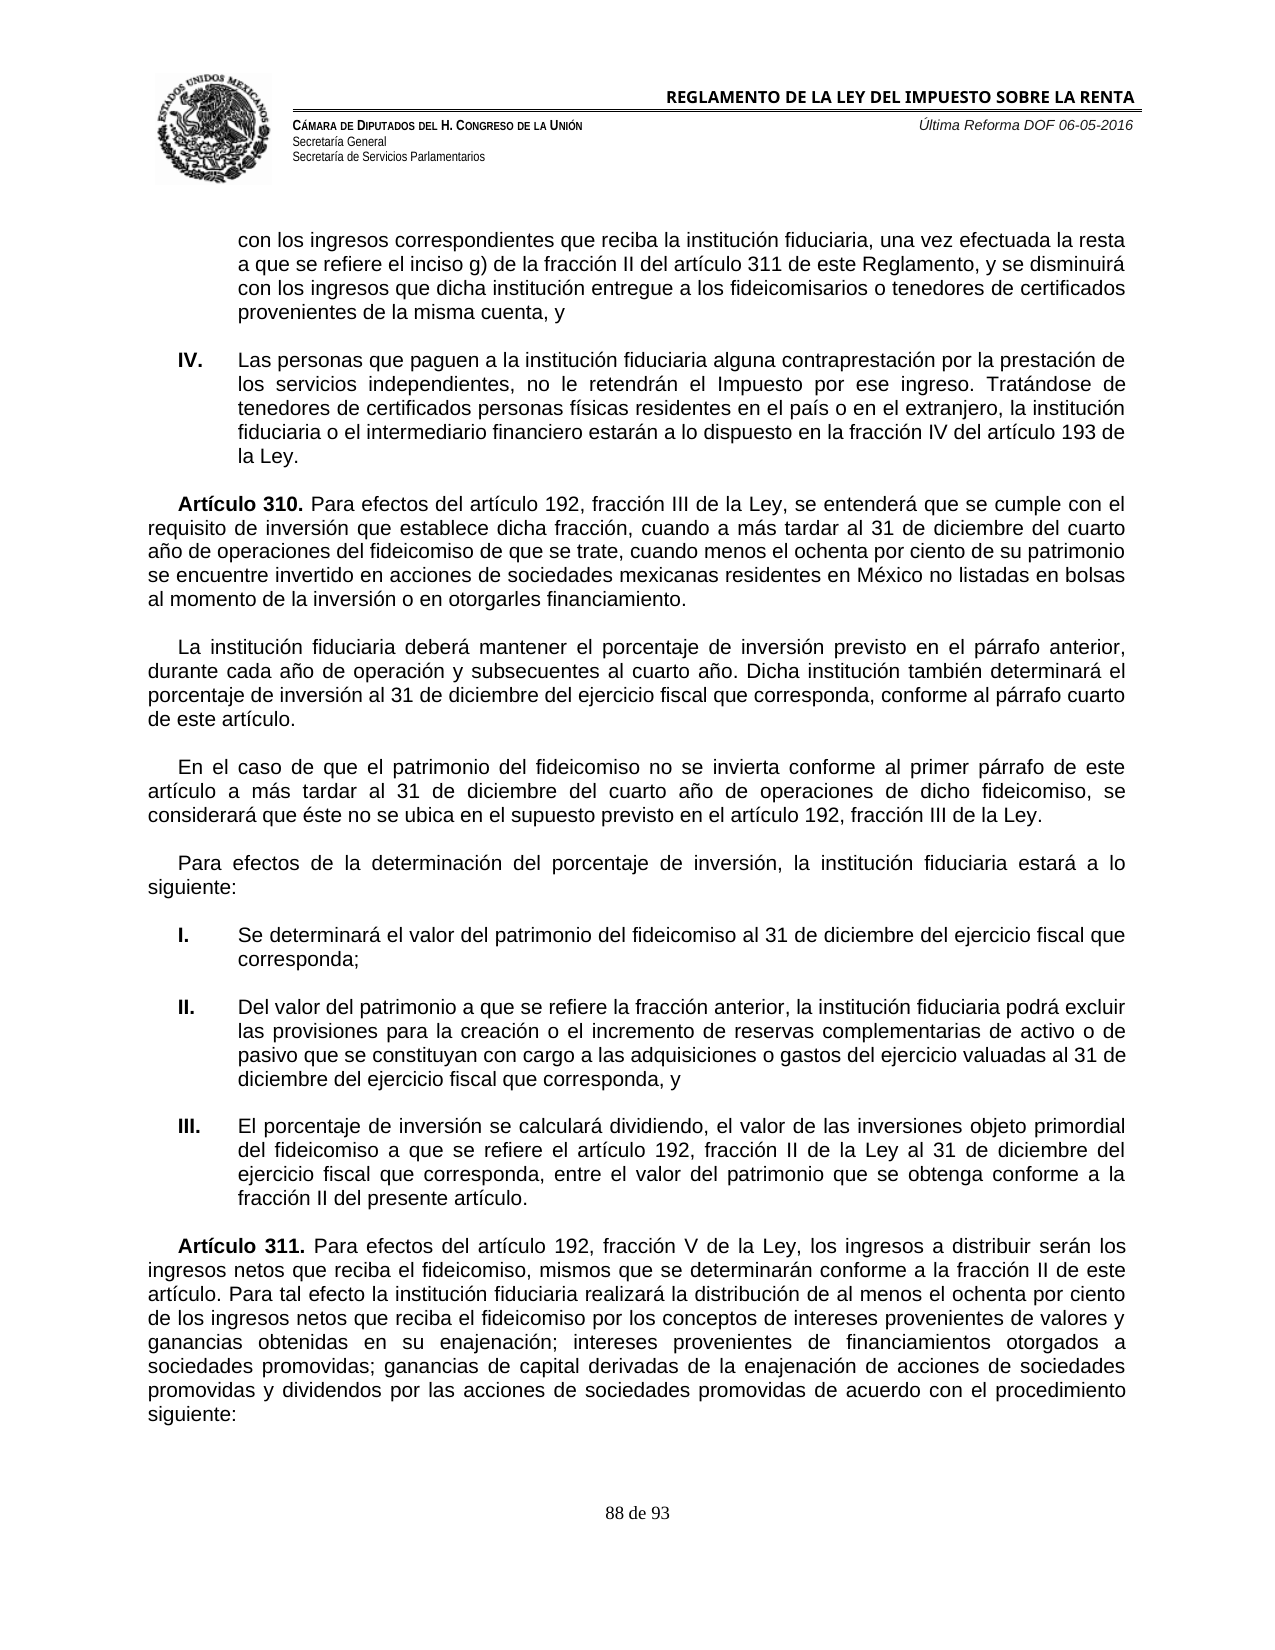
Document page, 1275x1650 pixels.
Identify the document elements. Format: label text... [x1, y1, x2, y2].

text III. El porcentaje de inversión se calculará dividiendo, el valor de las inversiones objeto primordial del fideicomiso a que se refiere el artículo 192, fracción II de la Ley al 31 de diciembre del ejercicio fiscal que corresponda, entre el valor del patrimonio que se obtenga conforme a la fracción II del presente artículo. [178, 1114, 1127, 1210]
text I. Se determinará el valor del patrimonio del fideicomiso al 31 de diciembre del ejercicio fiscal que corresponda; [178, 923, 1127, 971]
text Para efectos de la determinación del porcentaje de inversión, la institución fiduciaria estará a lo siguiente: [148, 851, 1127, 899]
text En el caso de que el patrimonio del fideicomiso no se invierta conforme al primer párrafo de este artículo a más tardar al 31 de diciembre del cuarto año de operaciones de dicho fideicomiso, se considerará que éste no se ubica en el supuesto previsto en el artículo 192, fracción III de la Ley. [148, 755, 1127, 827]
text Artículo 311. Para efectos del artículo 192, fracción V de la Ley, los ingresos a distribuir serán los ingresos netos que reciba el fideicomiso, mismos que se determinarán conforme a la fracción II de este artículo. Para tal efecto la institución fiduciaria realizará la distribución de al menos el ochenta por ciento de los ingresos netos que reciba el fideicomiso por los conceptos de intereses provenientes de valores y ganancias obtenidas en su enajenación; intereses provenientes de financiamientos otorgados a sociedades promovidas; ganancias de capital derivadas de la enajenación de acciones de sociedades promovidas y dividendos por las acciones de sociedades promovidas de acuerdo con el procedimiento siguiente: [148, 1234, 1127, 1426]
text Artículo 310. Para efectos del artículo 192, fracción III de la Ley, se entenderá que se cumple con el requisito de inversión que establece dicha fracción, cuando a más tardar al 31 de diciembre del cuarto año de operaciones del fideicomiso de que se trate, cuando menos el ochenta por ciento de su patrimonio se encuentre invertido en acciones de sociedades mexicanas residentes en México no listadas en bolsas al momento de la inversión o en otorgarles financiamiento. [148, 491, 1127, 611]
text La institución fiduciaria deberá mantener el porcentaje de inversión previsto en el párrafo anterior, durante cada año de operación y subsecuentes al cuarto año. Dicha institución también determinará el porcentaje de inversión al 31 de diciembre del ejercicio fiscal que corresponda, conforme al párrafo cuarto de este artículo. [148, 635, 1127, 731]
text IV. Las personas que paguen a la institución fiduciaria alguna contraprestación por la prestación de los servicios independientes, no le retendrán el Impuesto por ese ingreso. Tratándose de tenedores de certificados personas físicas residentes en el país o en el extranjero, la institución fiduciaria o el intermediario financiero estarán a lo dispuesto en la fracción IV del artículo 193 de la Ley. [178, 348, 1127, 467]
text II. Del valor del patrimonio a que se refiere la fracción anterior, la institución fiduciaria podrá excluir las provisiones para la creación o el incremento de reservas complementarias de activo o de pasivo que se constituyan con cargo a las adquisiciones o gastos del ejercicio valuadas al 31 de diciembre del ejercicio fiscal que corresponda, y [178, 994, 1127, 1090]
text con los ingresos correspondientes que reciba la institución fiduciaria, una vez efectuada la resta a que se refiere el inciso g) de la fracción II del artículo 311 de este Reglamento, y se disminuirá con los ingresos que dicha institución entregue a los fideicomisarios o tenedores de certificados provenientes de la misma cuenta, y [178, 228, 1127, 324]
